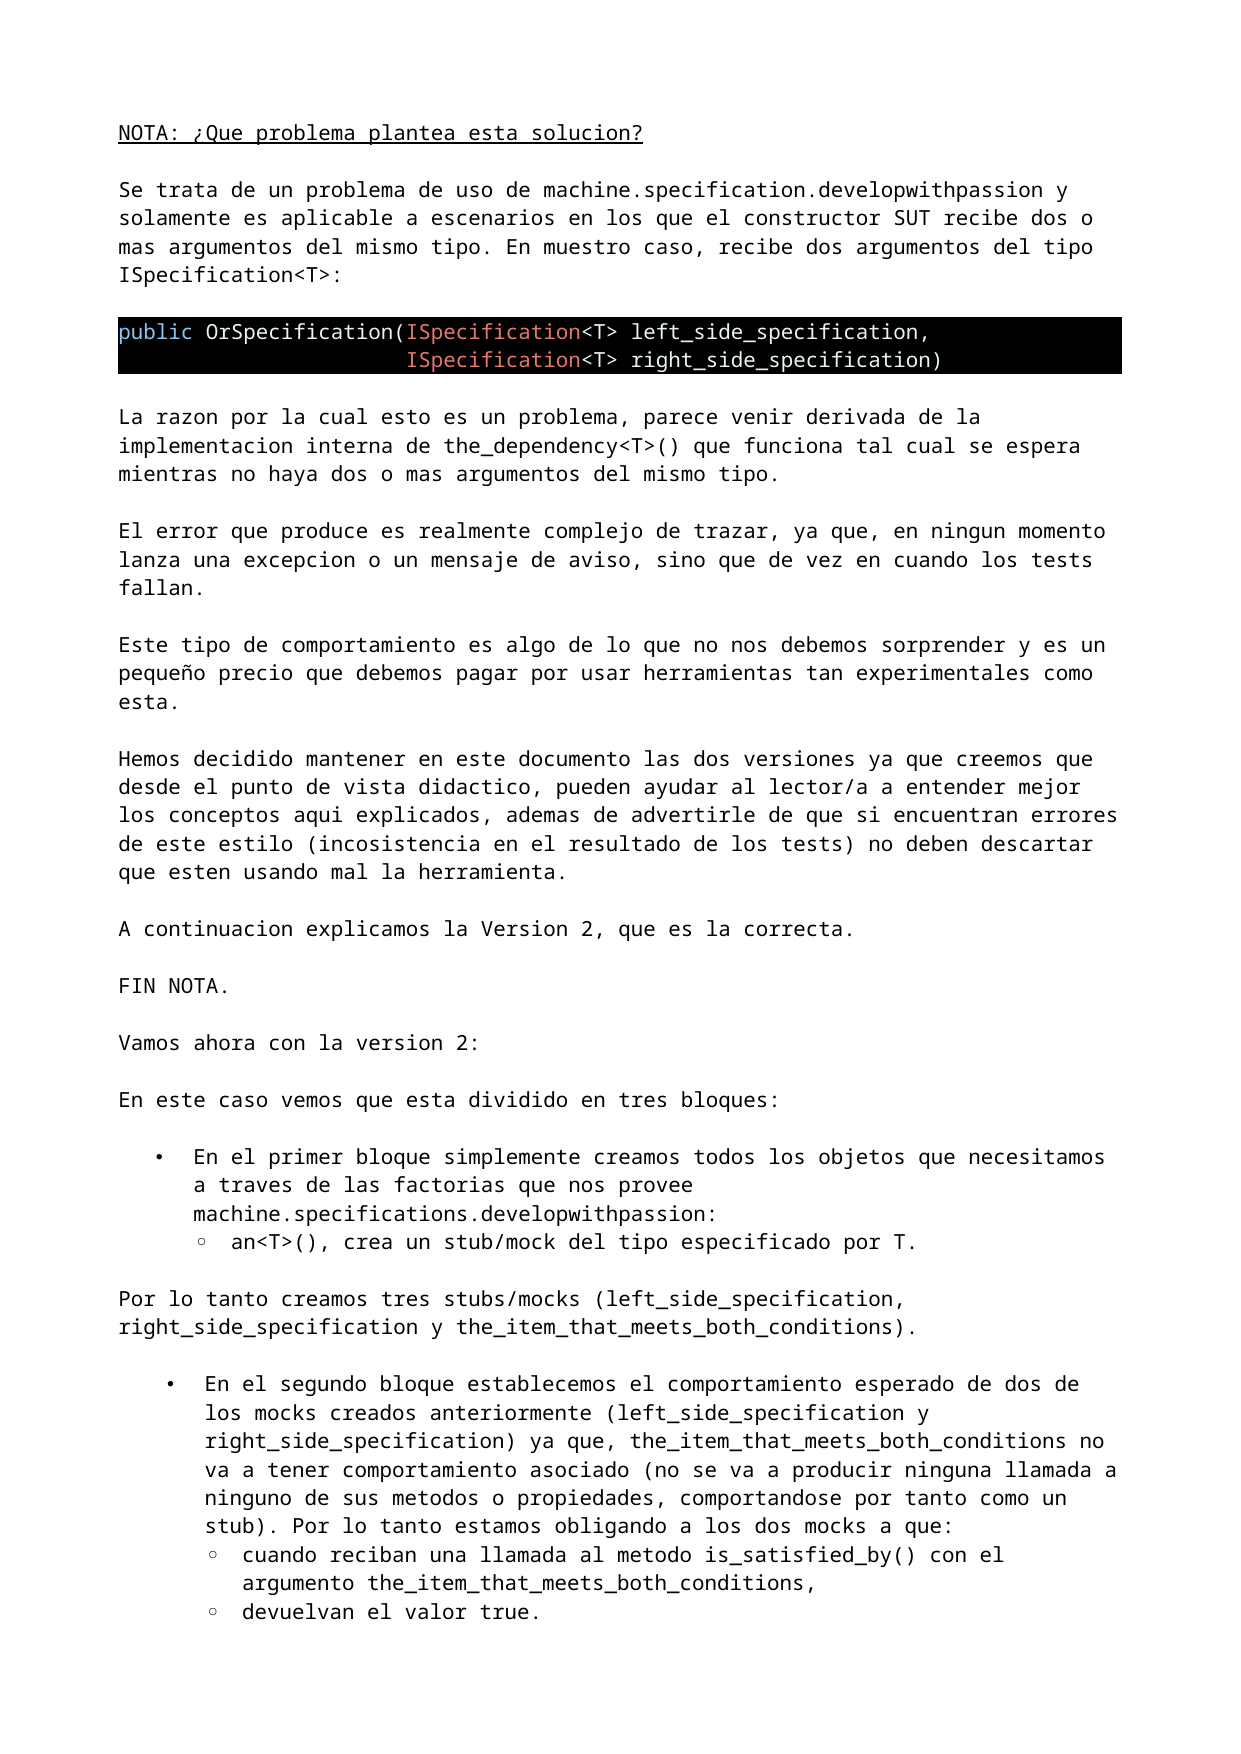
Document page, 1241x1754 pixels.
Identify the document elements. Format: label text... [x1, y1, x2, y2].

text En este caso vemos que esta dividido en tres bloques: [118, 1085, 1122, 1113]
text Vamos ahora con la version 2: [118, 1028, 1122, 1057]
text NOTA: ¿Que problema plantea esta solucion? [118, 118, 1122, 147]
list devuelvan el valor true. [204, 1597, 1122, 1625]
list En el primer bloque simplemente creamos todos los objetos que necesitamos a traves de las factorias que nos provee machine.specifications.developwithpassion: [156, 1142, 1122, 1227]
text FIN NOTA. [118, 971, 1122, 1000]
list En el segundo bloque establecemos el comportamiento esperado de dos de los mocks creados anteriormente (left_side_specification y right_side_specification) ya que, the_item_that_meets_both_conditions no va a tener comportamiento asociado (no se va a producir ninguna llamada a ninguno de sus metodos o propiedades, comportandose por tanto como un stub). Por lo tanto estamos obligando a los dos mocks a que: [167, 1369, 1122, 1540]
text public OrSpecification(ISpecification<T> left_side_specification, [118, 317, 1122, 346]
text A continuacion explicamos la Version 2, que es la correcta. [118, 914, 1122, 943]
text Hemos decidido mantener en este documento las dos versiones ya que creemos que desde el punto de vista didactico, pueden ayudar al lector/a a entender mejor los conceptos aqui explicados, ademas de advertirle de que si encuentran errores de este estilo (incosistencia en el resultado de los tests) no deben descartar que esten usando mal la herramienta. [118, 744, 1122, 886]
text Se trata de un problema de uso de machine.specification.developwithpassion y solamente es aplicable a escenarios en los que el constructor SUT recibe dos o mas argumentos del mismo tipo. En muestro caso, recibe dos argumentos del tipo ISpecification<T>: [118, 175, 1122, 289]
text Por lo tanto creamos tres stubs/mocks (left_side_specification, right_side_specification y the_item_that_meets_both_conditions). [118, 1284, 1122, 1341]
list an<T>(), crea un stub/mock del tipo especificado por T. [193, 1227, 1122, 1256]
text ISpecification<T> right_side_specification) [118, 346, 1122, 374]
text La razon por la cual esto es un problema, parece venir derivada de la implementacion interna de the_dependency<T>() que funciona tal cual se espera mientras no haya dos o mas argumentos del mismo tipo. [118, 402, 1122, 488]
list cuando reciban una llamada al metodo is_satisfied_by() con el argumento the_item_that_meets_both_conditions, [204, 1540, 1122, 1597]
text Este tipo de comportamiento es algo de lo que no nos debemos sorprender y es un pequeño precio que debemos pagar por usar herramientas tan experimentales como esta. [118, 630, 1122, 715]
text El error que produce es realmente complejo de trazar, ya que, en ningun momento lanza una excepcion o un mensaje de aviso, sino que de vez en cuando los tests fallan. [118, 516, 1122, 602]
